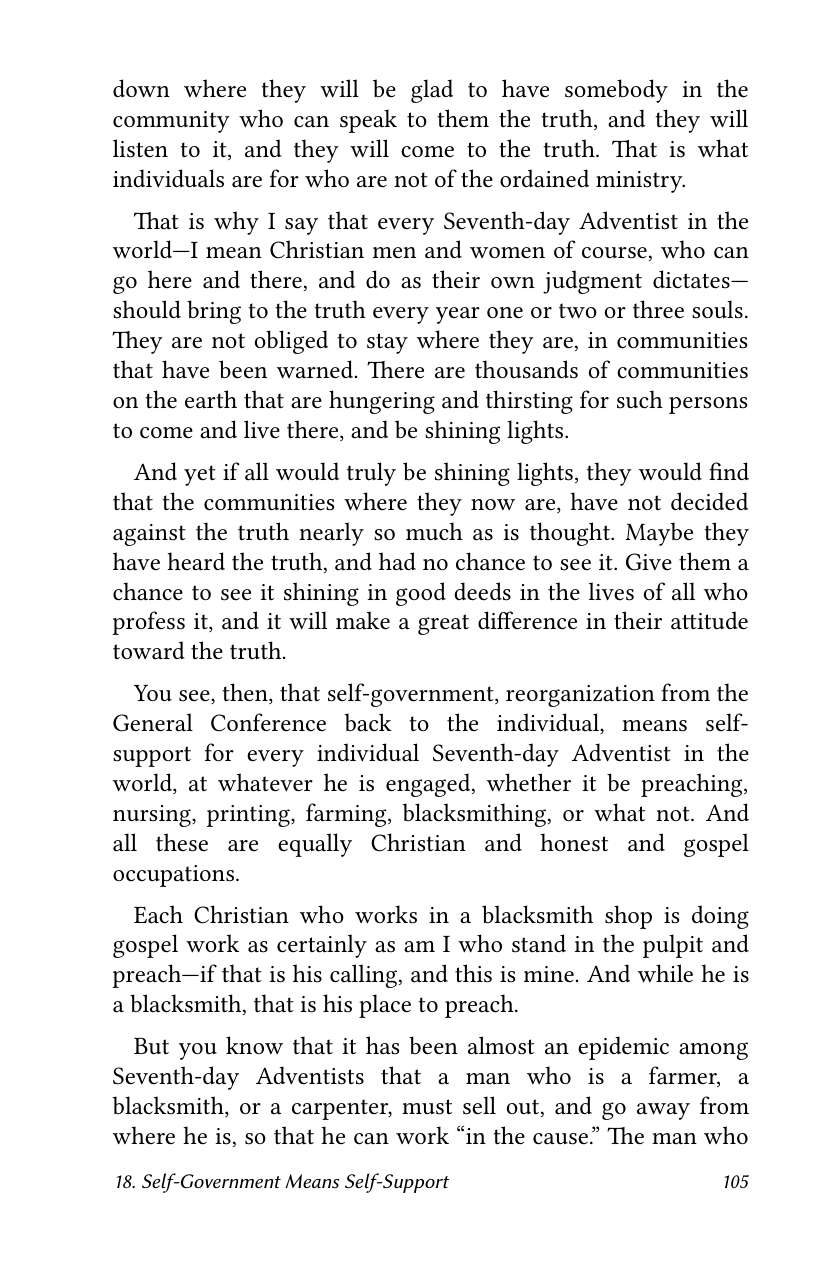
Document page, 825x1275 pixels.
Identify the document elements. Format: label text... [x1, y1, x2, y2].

text That is why I say that every Seventh-day Adventist in the world—I mean Christian men and women of course, who can go here and there, and do as their own judgment dictates—should bring to the truth every year one or two or three souls. They are not obliged to stay where they are, in communities that have been warned. There are thousands of communities on the earth that are hungering and thirsting for such persons to come and live there, and be shining lights. [112, 207, 750, 444]
text You see, then, that self-government, reorganization from the General Conference back to the individual, means self-support for every individual Seventh-day Adventist in the world, at whatever he is engaged, whether it be preaching, nursing, printing, farming, blacksmithing, or what not. And all these are equally Christian and honest and gospel occupations. [112, 679, 750, 887]
text And yet if all would truly be shining lights, they would find that the communities where they now are, have not decided against the truth nearly so much as is thought. Maybe they have heard the truth, and had no chance to see it. Give them a chance to see it shining in good deeds in the lives of all who profess it, and it will make a great difference in their attitude toward the truth. [112, 458, 750, 666]
text down where they will be glad to have somebody in the community who can speak to them the truth, and they will listen to it, and they will come to the truth. That is what individuals are for who are not of the ordained ministry. [112, 75, 750, 193]
text But you know that it has been almost an epidemic among Seventh-day Adventists that a man who is a farmer, a blacksmith, or a carpenter, must sell out, and go away from where he is, so that he can work “in the cause.” The man who [112, 1032, 750, 1151]
text Each Christian who works in a blacksmith shop is doing gospel work as certainly as am I who stand in the pulpit and preach—if that is his calling, and this is mine. And while he is a blacksmith, that is his place to preach. [112, 901, 750, 1019]
